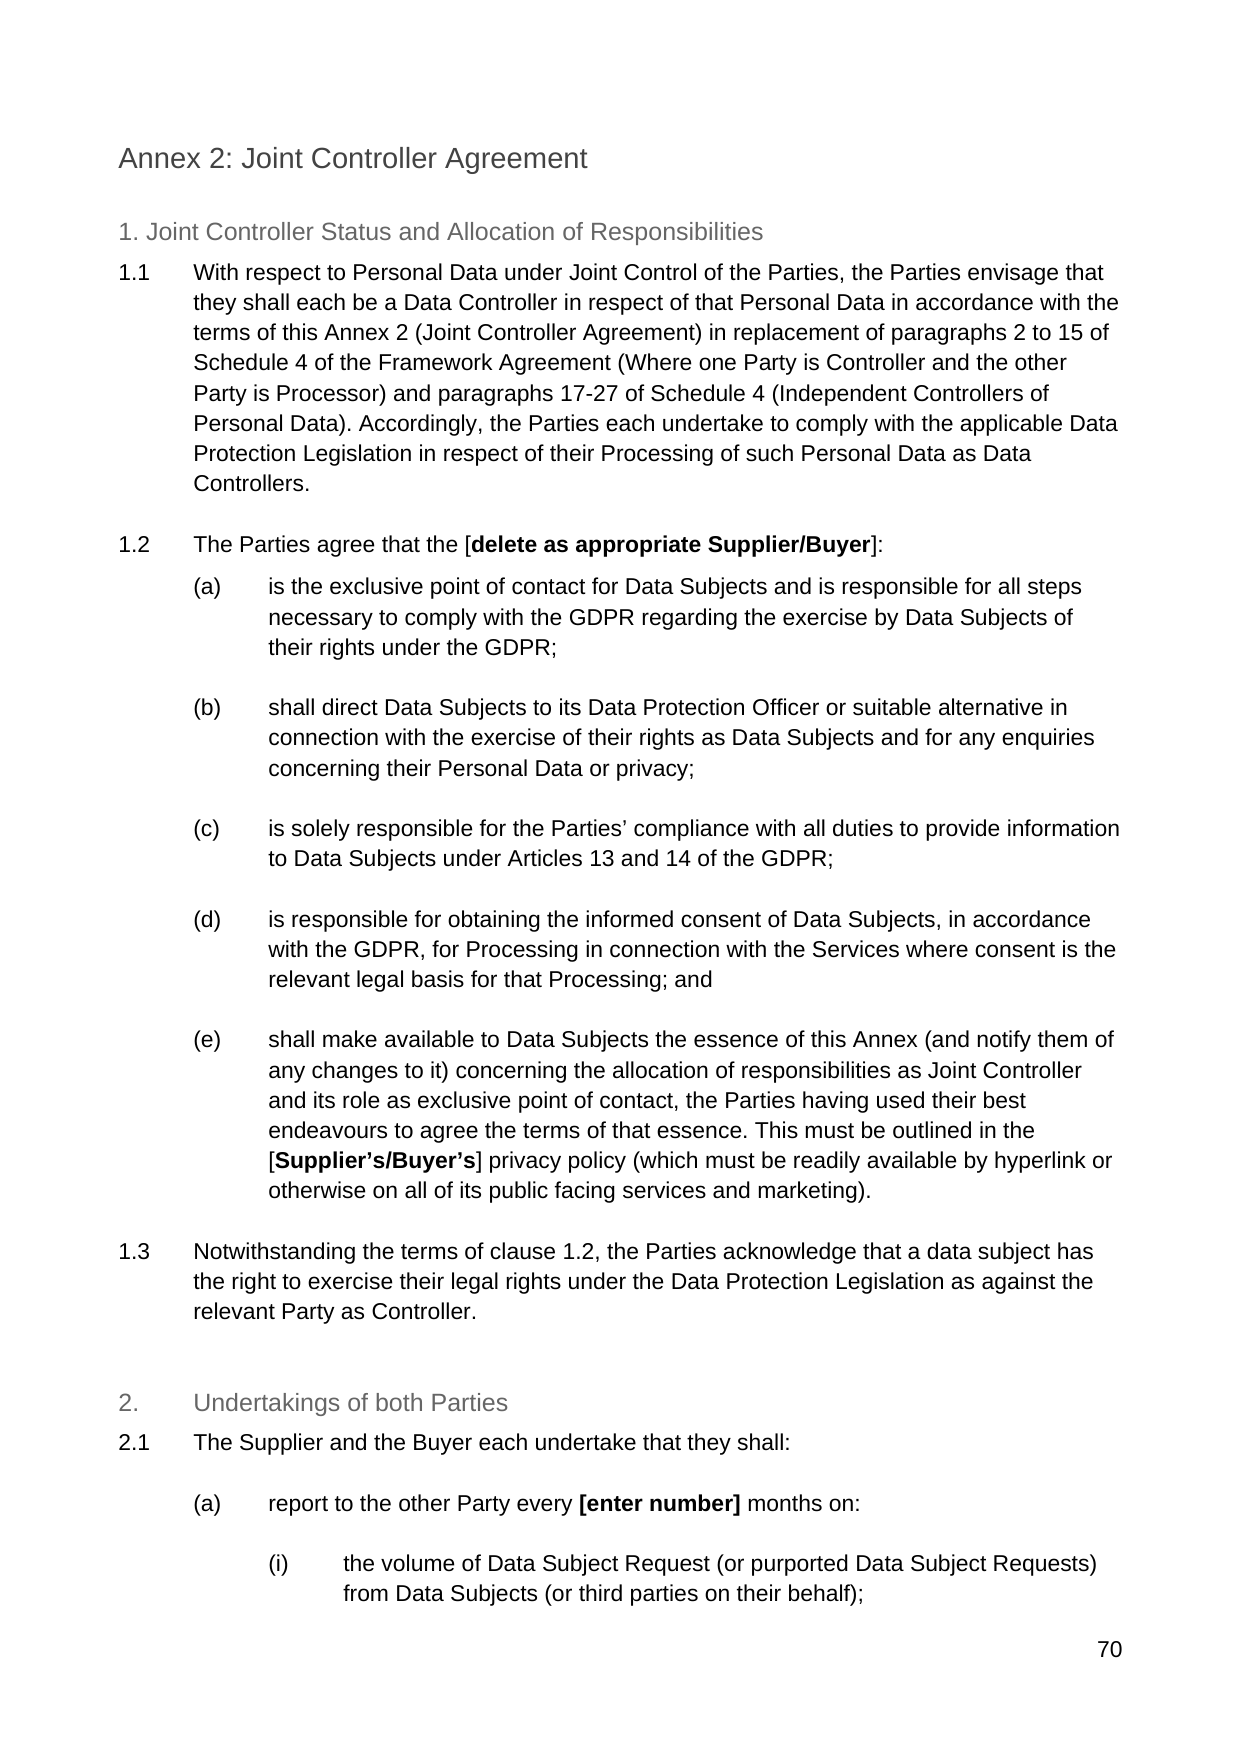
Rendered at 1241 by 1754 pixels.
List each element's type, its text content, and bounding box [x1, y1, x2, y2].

text (d) is responsible for obtaining the informed consent of Data Subjects, in accordance with the GDPR, for Processing in connection with the Services where consent is the relevant legal basis for that Processing; and [193, 906, 1122, 992]
text 1.3 Notwithstanding the terms of clause 1.2, the Parties acknowledge that a data subject has the right to exercise their legal rights under the Data Protection Legislation as against the relevant Party as Controller. [118, 1238, 1122, 1325]
text (a) report to the other Party every [enter number] months on: [118, 1490, 1122, 1516]
text 1.2 The Parties agree that the [delete as appropriate Supplier/Buyer]: [118, 531, 1122, 557]
text (b) shall direct Data Subjects to its Data Protection Officer or suitable alternative in connection with the exercise of their rights as Data Subjects and for any enquiries concerning their Personal Data or privacy; [193, 694, 1122, 781]
text (e) shall make available to Data Subjects the essence of this Annex (and notify them of any changes to it) concerning the allocation of responsibilities as Joint Controller and its role as exclusive point of contact, the Parties having used their best endeavours to agree the terms of that essence. This must be outlined in the [Supplier’s/Buyer’s] privacy policy (which must be readily available by hyperlink or otherwise on all of its public facing services and marketing). [193, 1026, 1122, 1204]
text (i) the volume of Data Subject Request (or purported Data Subject Requests) from Data Subjects (or third parties on their behalf); [268, 1550, 1122, 1607]
subtitle 2. Undertakings of both Parties [118, 1388, 1122, 1417]
text (a) is the exclusive point of contact for Data Subjects and is responsible for all steps necessary to comply with the GDPR regarding the exercise by Data Subjects of their rights under the GDPR; [193, 573, 1122, 660]
text (c) is solely responsible for the Parties’ compliance with all duties to provide information to Data Subjects under Articles 13 and 14 of the GDPR; [193, 815, 1122, 872]
subtitle Annex 2: Joint Controller Agreement [118, 141, 1122, 175]
text 2.1 The Supplier and the Buyer each undertake that they shall: [118, 1429, 1122, 1456]
subtitle 1. Joint Controller Status and Allocation of Responsibilities [118, 217, 1122, 246]
text 1.1 With respect to Personal Data under Joint Control of the Parties, the Parties envisage that they shall each be a Data Controller in respect of that Personal Data in accordance with the terms of this Annex 2 (Joint Controller Agreement) in replacement of paragraphs 2 to 15 of Schedule 4 of the Framework Agreement (Where one Party is Controller and the other Party is Processor) and paragraphs 17-27 of Schedule 4 (Independent Controllers of Personal Data). Accordingly, the Parties each undertake to comply with the applicable Data Protection Legislation in respect of their Processing of such Personal Data as Data Controllers. [118, 259, 1122, 497]
